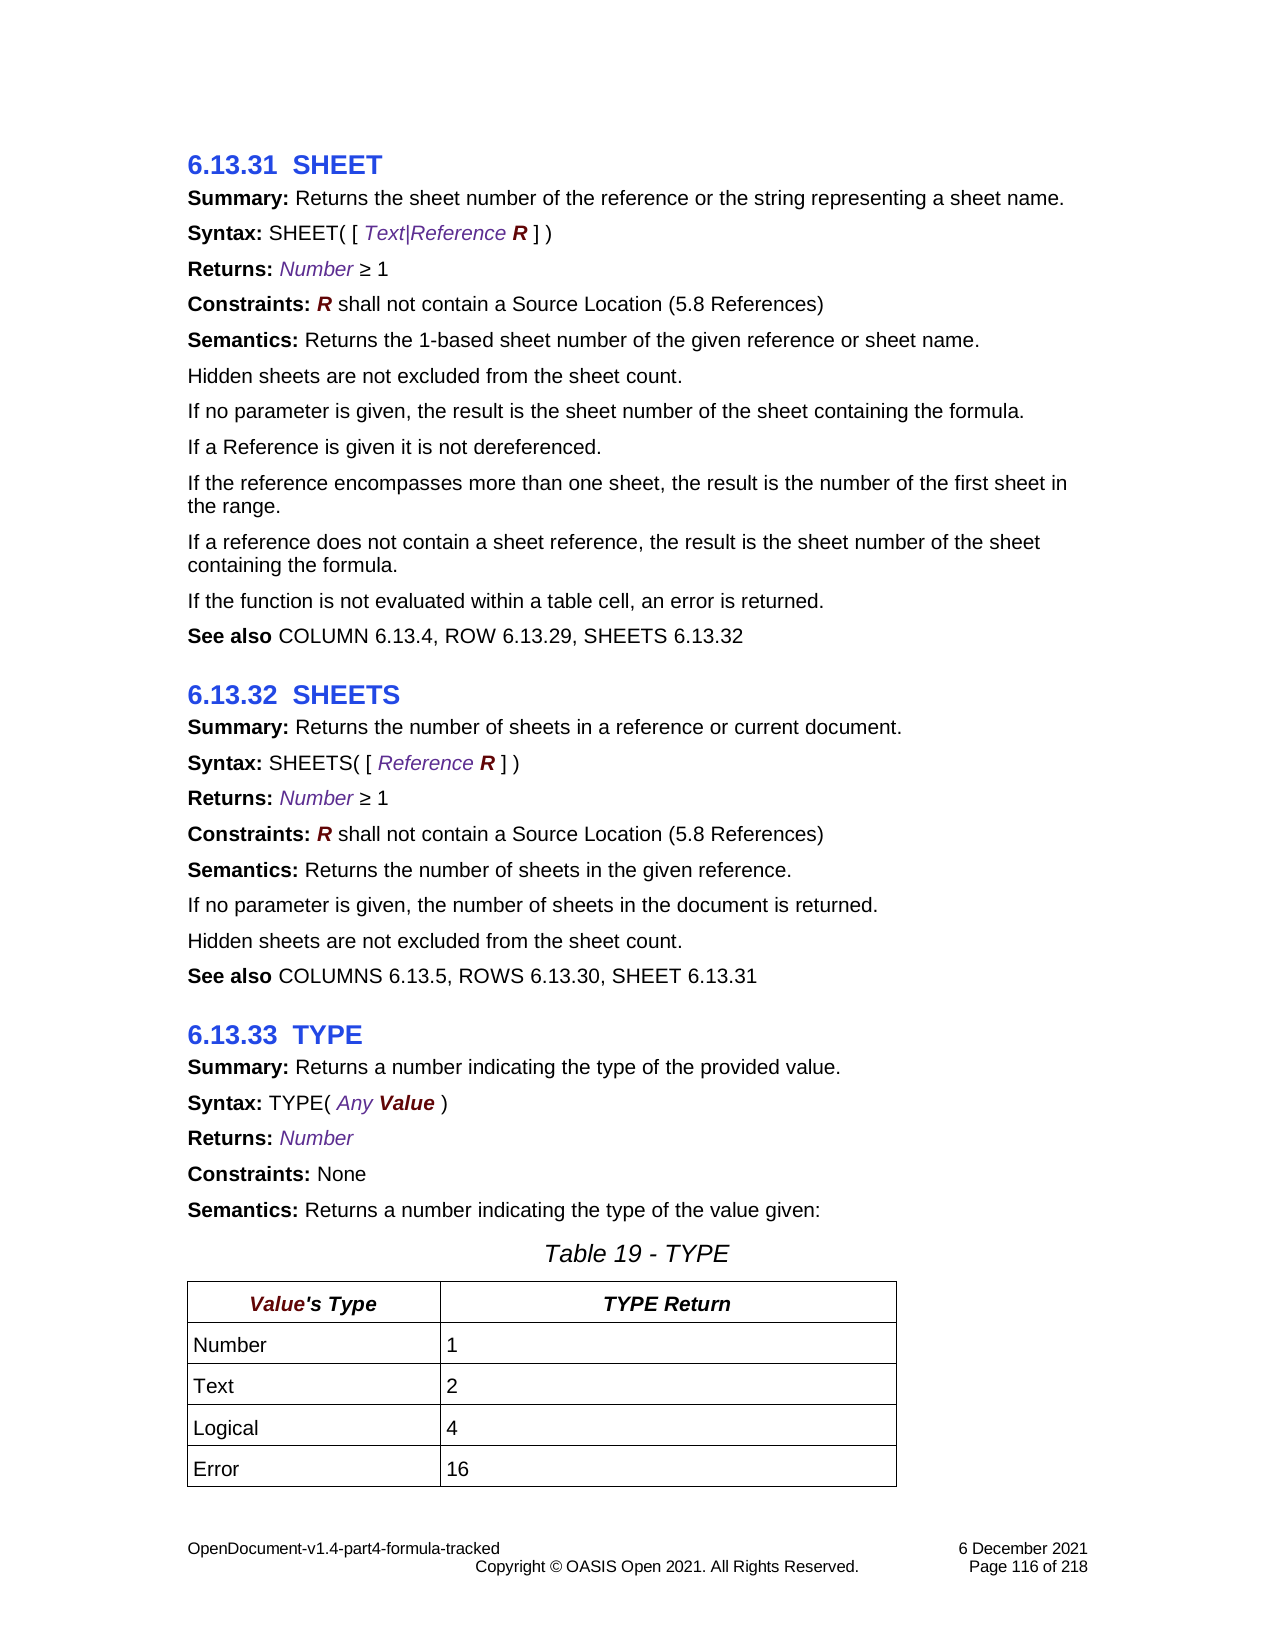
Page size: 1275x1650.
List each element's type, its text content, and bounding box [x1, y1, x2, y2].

subtitle SHEETS [187, 679, 1088, 709]
subtitle SHEET [187, 150, 1088, 180]
text Returns: Number ≥ 1 [187, 787, 1088, 810]
table_cell Logical [188, 1405, 440, 1445]
text Summary: Returns the sheet number of the reference or the string representing a sheet name. [187, 186, 1088, 209]
text Semantics: Returns the number of sheets in the given reference. [187, 858, 1088, 882]
text If the reference encompasses more than one sheet, the result is the number of the first sheet in the range. [187, 471, 1088, 518]
table_header TYPE Return [441, 1282, 896, 1322]
table_cell Error [188, 1446, 440, 1486]
text Constraints: R shall not contain a Source Location (5.8 References) [187, 293, 1088, 316]
text See also COLUMNS 6.13.5, ROWS 6.13.30, SHEET 6.13.31 [187, 965, 1088, 988]
text Hidden sheets are not excluded from the sheet count. [187, 364, 1088, 388]
text Summary: Returns the number of sheets in a reference or current document. [187, 716, 1088, 739]
table_cell 16 [441, 1446, 896, 1486]
text See also COLUMN 6.13.4, ROW 6.13.29, SHEETS 6.13.32 [187, 625, 1088, 648]
text Summary: Returns a number indicating the type of the provided value. [187, 1056, 1088, 1079]
text Constraints: None [187, 1162, 1088, 1186]
text Syntax: TYPE( Any Value ) [187, 1091, 1088, 1115]
text Returns: Number ≥ 1 [187, 257, 1088, 281]
table_cell 1 [441, 1323, 896, 1363]
table_header Value's Type [188, 1282, 440, 1322]
table_cell Number [188, 1323, 440, 1363]
text Returns: Number [187, 1127, 1088, 1150]
text If no parameter is given, the number of sheets in the document is returned. [187, 894, 1088, 917]
text Constraints: R shall not contain a Source Location (5.8 References) [187, 822, 1088, 846]
text If a reference does not contain a sheet reference, the result is the sheet number of the sheet containing the formula. [187, 530, 1088, 577]
text If a Reference is given it is not dereferenced. [187, 435, 1088, 459]
text Table 19 - TYPE [187, 1240, 1088, 1268]
text Hidden sheets are not excluded from the sheet count. [187, 929, 1088, 953]
text If the function is not evaluated within a table cell, an error is returned. [187, 589, 1088, 613]
table_cell 2 [441, 1364, 896, 1404]
table_cell Text [188, 1364, 440, 1404]
subtitle TYPE [187, 1019, 1088, 1049]
text If no parameter is given, the result is the sheet number of the sheet containing the formula. [187, 400, 1088, 423]
text Semantics: Returns a number indicating the type of the value given: [187, 1198, 1088, 1222]
text Semantics: Returns the 1-based sheet number of the given reference or sheet name. [187, 328, 1088, 352]
text Syntax: SHEET( [ Text|Reference R ] ) [187, 222, 1088, 245]
table_cell 4 [441, 1405, 896, 1445]
text Syntax: SHEETS( [ Reference R ] ) [187, 751, 1088, 775]
